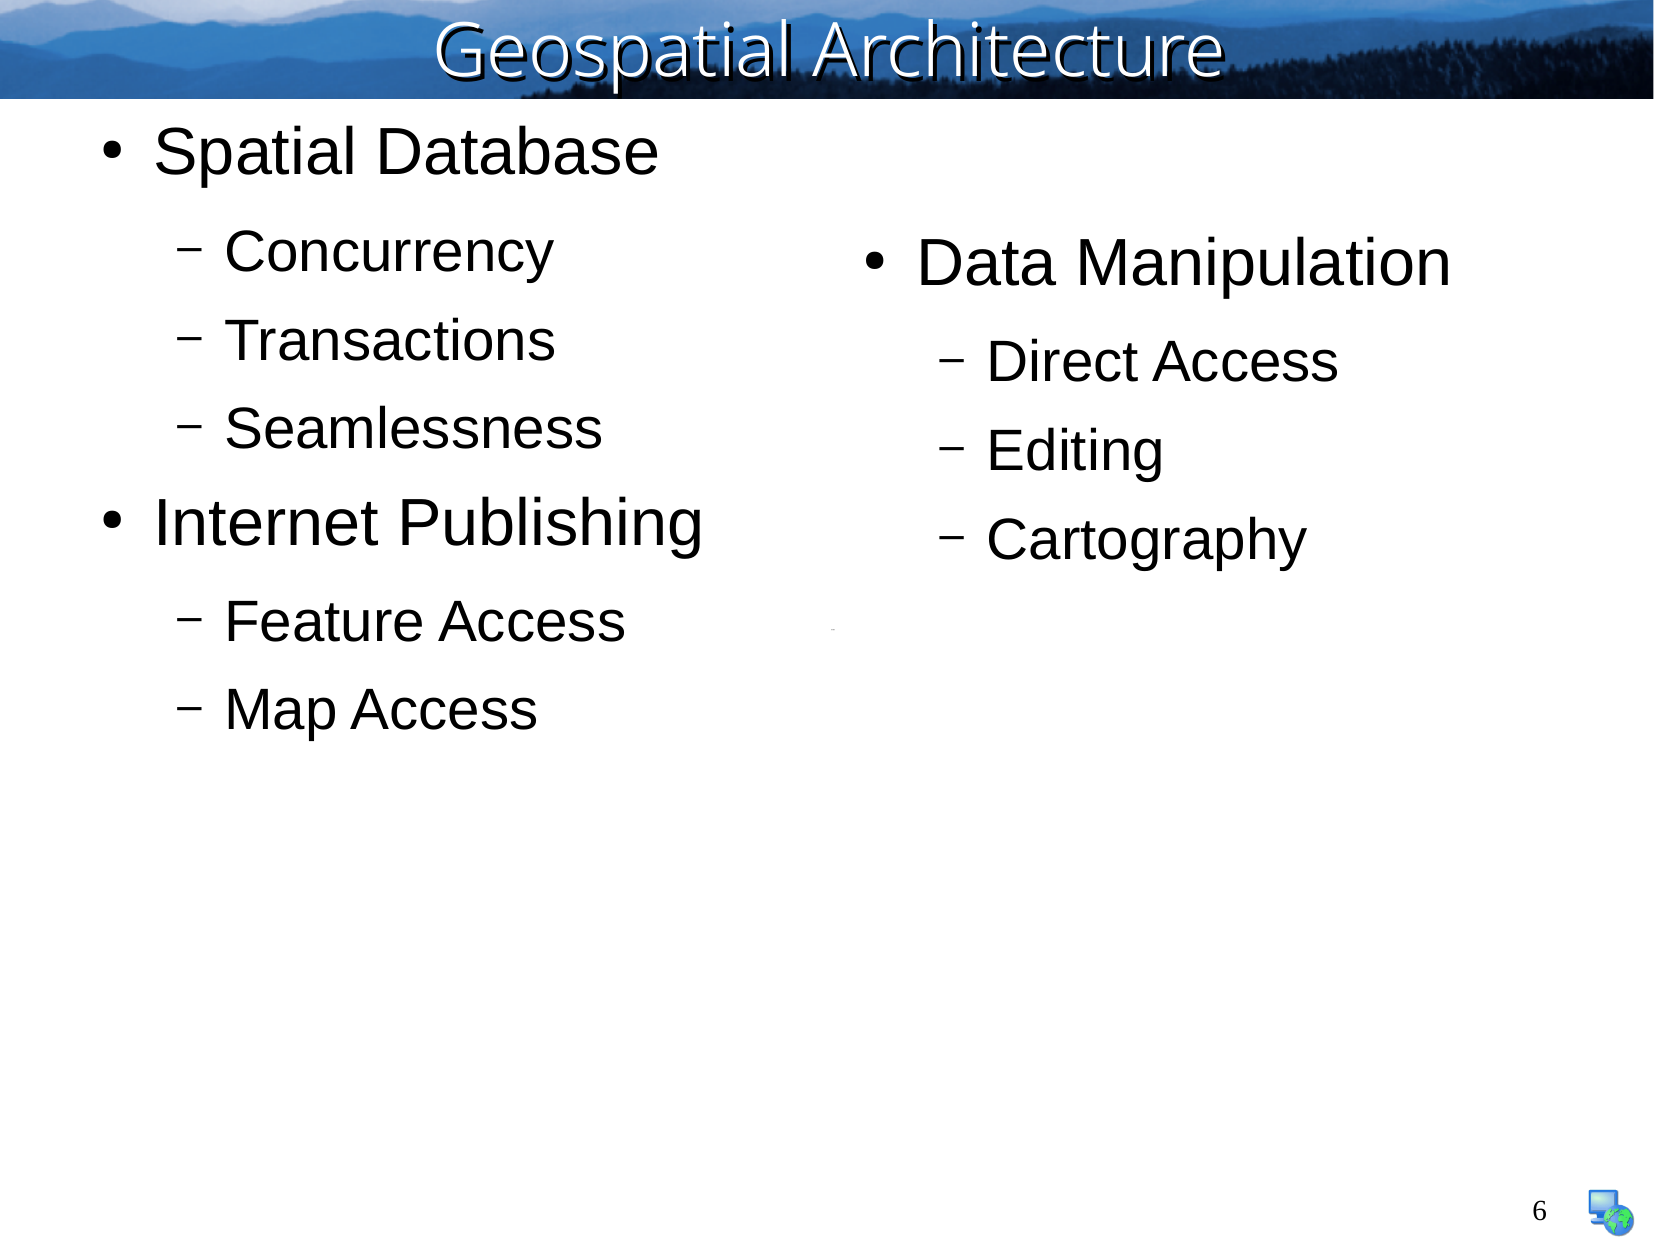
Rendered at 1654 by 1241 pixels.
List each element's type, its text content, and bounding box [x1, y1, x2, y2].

list Data Manipulation Direct Access Editing Cartography [845, 225, 1572, 1109]
picture [0, 0, 618, 99]
picture [1588, 1189, 1635, 1238]
picture [622, 0, 1654, 99]
title Geospatial Architecture [49, 0, 1611, 96]
list Spatial Database Concurrency Transactions Seamlessness Internet Publishing Feature Access Map Access [82, 114, 1571, 1184]
